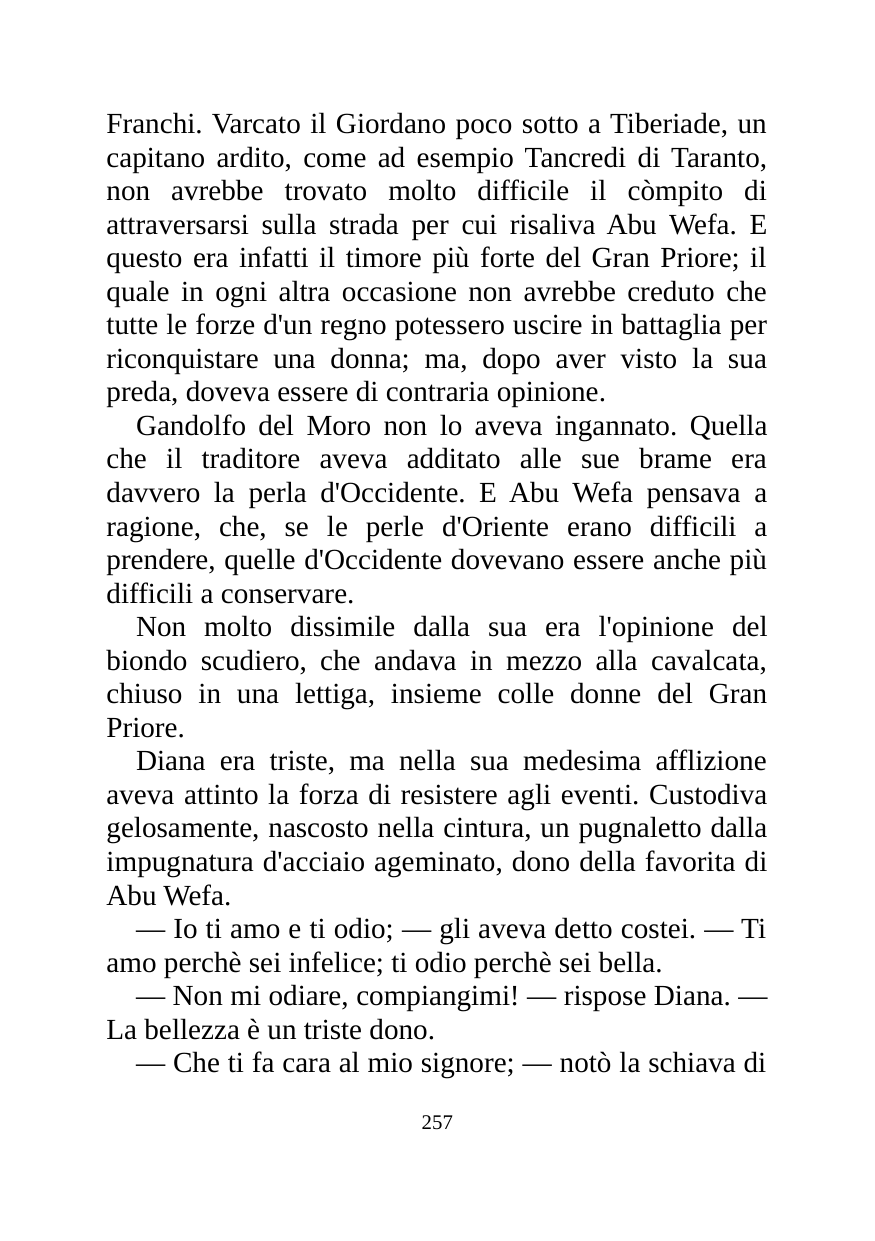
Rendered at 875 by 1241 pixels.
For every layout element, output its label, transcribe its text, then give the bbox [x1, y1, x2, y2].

text — Che ti fa cara al mio signore; — notò la schiava di [106, 1045, 768, 1079]
text — Io ti amo e ti odio; — gli aveva detto costei. — Ti amo perchè sei infelice; ti odio perchè sei bella. [106, 911, 768, 978]
text — Non mi odiare, compiangimi! — rispose Diana. — La bellezza è un triste dono. [106, 978, 768, 1045]
text Gandolfo del Moro non lo aveva ingannato. Quella che il traditore aveva additato alle sue brame era davvero la perla d'Occidente. E Abu Wefa pensava a ragione, che, se le perle d'Oriente erano difficili a prendere, quelle d'Occidente dovevano essere anche più difficili a conservare. [106, 408, 768, 609]
text Franchi. Varcato il Giordano poco sotto a Tiberiade, un capitano ardito, come ad esempio Tancredi di Taranto, non avrebbe trovato molto difficile il còmpito di attraversarsi sulla strada per cui risaliva Abu Wefa. E questo era infatti il timore più forte del Gran Priore; il quale in ogni altra occasione non avrebbe creduto che tutte le forze d'un regno potessero uscire in battaglia per riconquistare una donna; ma, dopo aver visto la sua preda, doveva essere di contraria opinione. [106, 106, 768, 408]
text Diana era triste, ma nella sua medesima afflizione aveva attinto la forza di resistere agli eventi. Custodiva gelosamente, nascosto nella cintura, un pugnaletto dalla impugnatura d'acciaio ageminato, dono della favorita di Abu Wefa. [106, 743, 768, 911]
text Non molto dissimile dalla sua era l'opinione del biondo scudiero, che andava in mezzo alla cavalcata, chiuso in una lettiga, insieme colle donne del Gran Priore. [106, 609, 768, 743]
